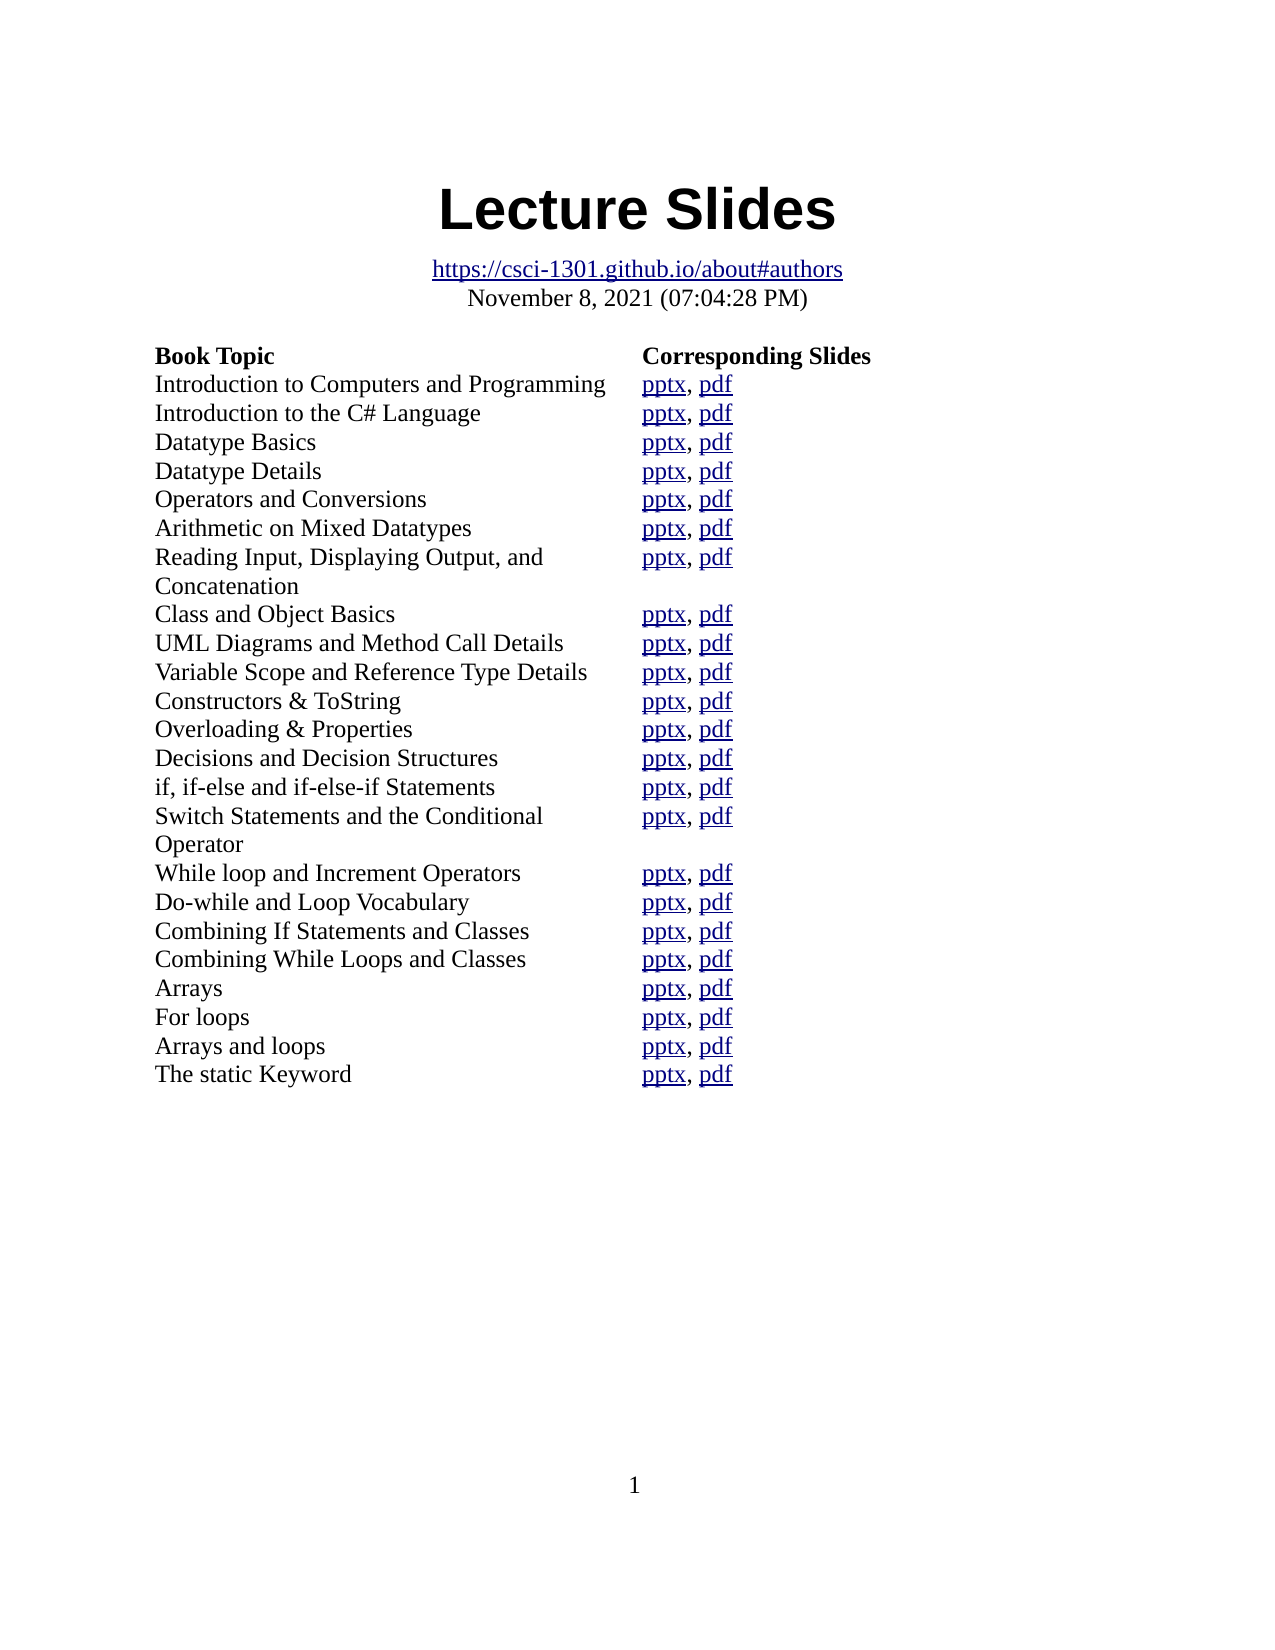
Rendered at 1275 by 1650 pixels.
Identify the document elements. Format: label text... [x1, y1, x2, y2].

table_cell Variable Scope and Reference Type Details [150, 657, 637, 686]
table_cell pptx, pdf [638, 772, 1125, 801]
table_header Book Topic [150, 341, 637, 369]
table_cell Do-while and Loop Vocabulary [150, 887, 637, 916]
table_cell pptx, pdf [638, 801, 1125, 858]
table_cell Operators and Conversions [150, 485, 637, 513]
table_cell pptx, pdf [638, 715, 1125, 743]
table_cell Switch Statements and the Conditional Operator [150, 801, 637, 858]
text https://csci-1301.github.io/about#authors [150, 254, 1125, 283]
table_cell pptx, pdf [638, 1031, 1125, 1059]
table_cell Introduction to Computers and Programming [150, 370, 637, 398]
table_cell if, if-else and if-else-if Statements [150, 772, 637, 801]
table_cell pptx, pdf [638, 945, 1125, 973]
table_cell Introduction to the C# Language [150, 398, 637, 427]
table_header Corresponding Slides [638, 341, 1125, 369]
table_cell pptx, pdf [638, 657, 1125, 686]
table_cell Arithmetic on Mixed Datatypes [150, 513, 637, 542]
table_cell pptx, pdf [638, 628, 1125, 657]
table_cell pptx, pdf [638, 887, 1125, 916]
text November 8, 2021 (07:04:28 PM) [150, 283, 1125, 312]
table_cell pptx, pdf [638, 542, 1125, 599]
table_cell pptx, pdf [638, 916, 1125, 944]
table_cell UML Diagrams and Method Call Details [150, 628, 637, 657]
table_cell pptx, pdf [638, 456, 1125, 484]
table_cell Datatype Basics [150, 427, 637, 456]
table_cell Combining While Loops and Classes [150, 945, 637, 973]
table_cell While loop and Increment Operators [150, 858, 637, 887]
table_cell pptx, pdf [638, 485, 1125, 513]
table_cell pptx, pdf [638, 600, 1125, 628]
table_cell Overloading & Properties [150, 715, 637, 743]
table_cell pptx, pdf [638, 858, 1125, 887]
table_cell For loops [150, 1002, 637, 1031]
table_cell Datatype Details [150, 456, 637, 484]
table_cell pptx, pdf [638, 973, 1125, 1002]
table_cell Constructors & ToString [150, 686, 637, 714]
table_cell pptx, pdf [638, 398, 1125, 427]
table_cell pptx, pdf [638, 427, 1125, 456]
table_cell pptx, pdf [638, 513, 1125, 542]
table_cell Decisions and Decision Structures [150, 743, 637, 772]
table_cell Reading Input, Displaying Output, and Concatenation [150, 542, 637, 599]
table_cell pptx, pdf [638, 686, 1125, 714]
table_cell Arrays and loops [150, 1031, 637, 1059]
table_cell pptx, pdf [638, 743, 1125, 772]
table_cell Arrays [150, 973, 637, 1002]
table_cell pptx, pdf [638, 1060, 1125, 1088]
title Lecture Slides [150, 175, 1125, 242]
table_cell pptx, pdf [638, 1002, 1125, 1031]
table_cell Class and Object Basics [150, 600, 637, 628]
table_cell pptx, pdf [638, 370, 1125, 398]
table_cell The static Keyword [150, 1060, 637, 1088]
table_cell Combining If Statements and Classes [150, 916, 637, 944]
